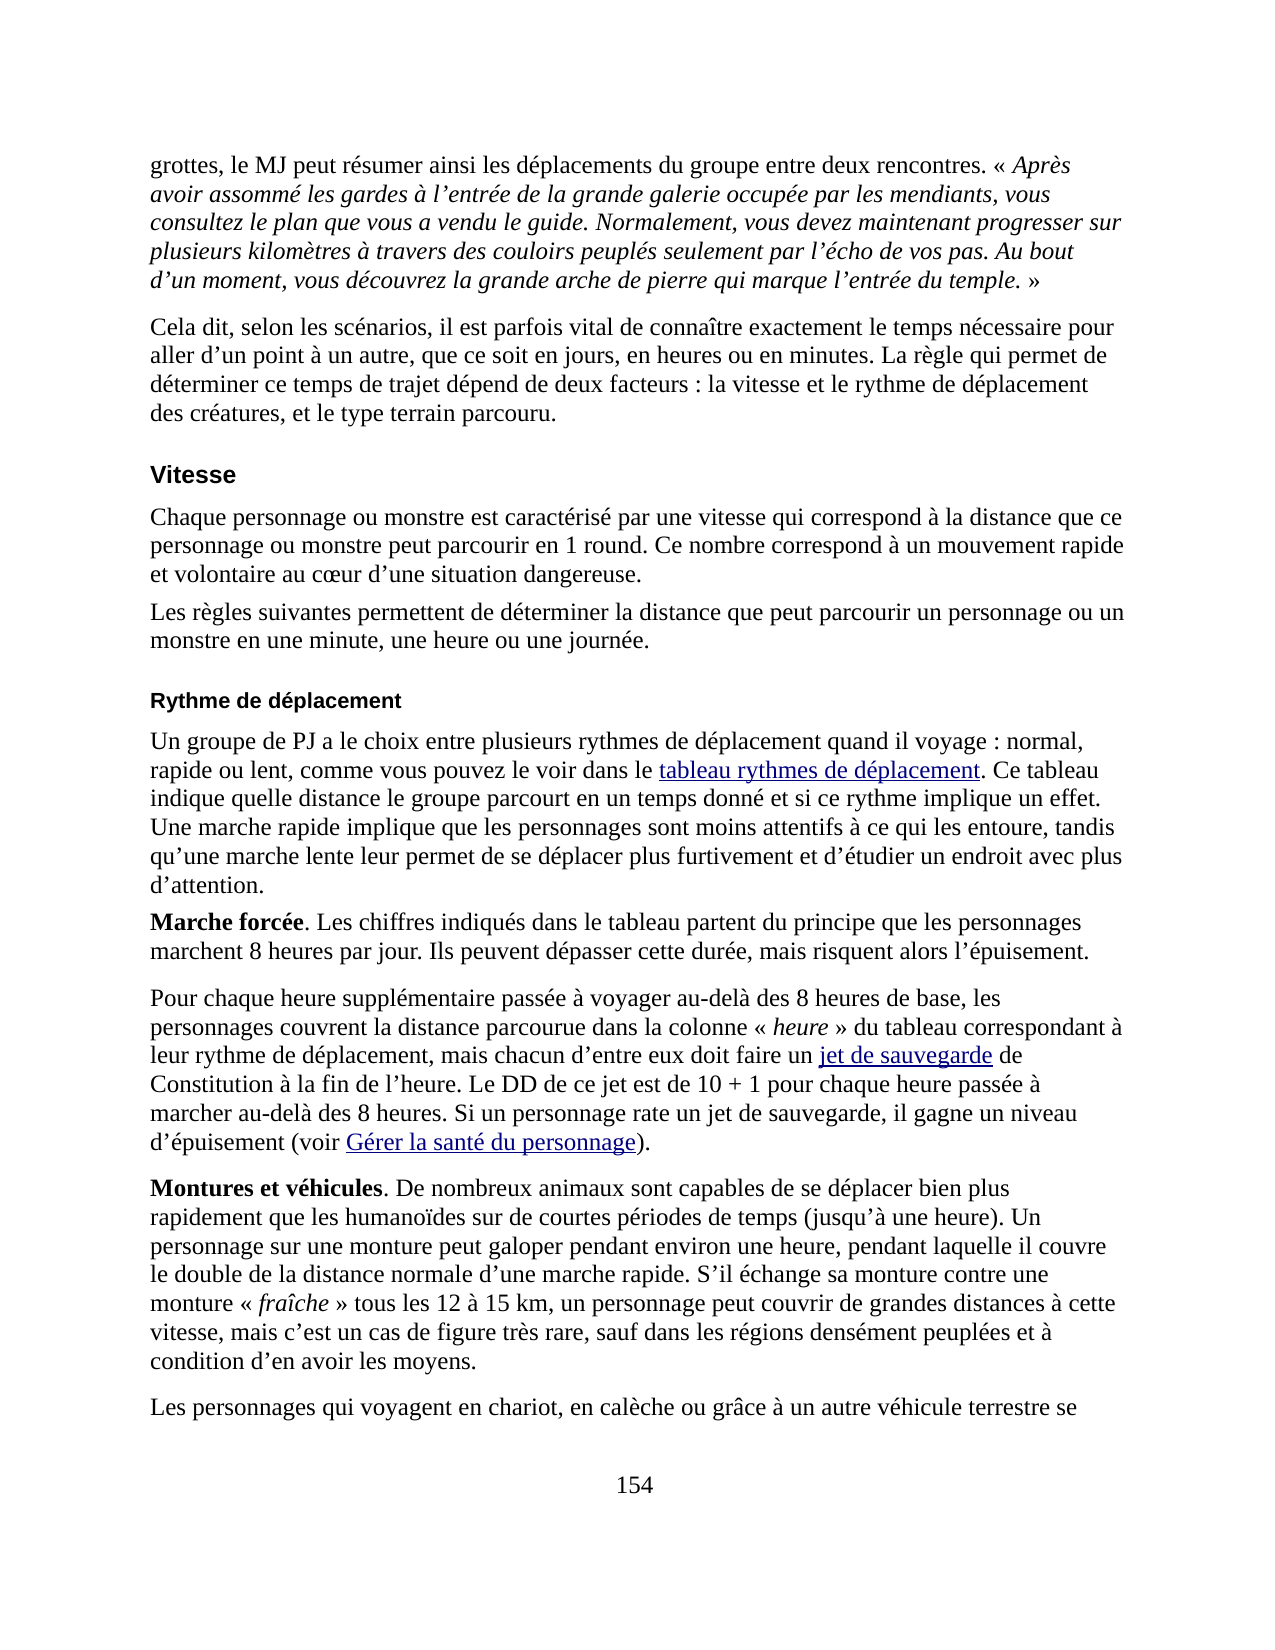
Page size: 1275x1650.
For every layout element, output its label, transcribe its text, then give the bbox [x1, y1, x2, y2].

text Les personnages qui voyagent en chariot, en calèche ou grâce à un autre véhicule terrestre se [150, 1392, 1125, 1421]
subtitle Rythme de déplacement [150, 688, 1125, 713]
text Un groupe de PJ a le choix entre plusieurs rythmes de déplacement quand il voyage : normal, rapide ou lent, comme vous pouvez le voir dans le tableau rythmes de déplacement. Ce tableau indique quelle distance le groupe parcourt en un temps donné et si ce rythme implique un effet. Une marche rapide implique que les personnages sont moins attentifs à ce qui les entoure, tandis qu’une marche lente leur permet de se déplacer plus furtivement et d’étudier un endroit avec plus d’attention. [150, 726, 1125, 898]
text Montures et véhicules. De nombreux animaux sont capables de se déplacer bien plus rapidement que les humanoïdes sur de courtes périodes de temps (jusqu’à une heure). Un personnage sur une monture peut galoper pendant environ une heure, pendant laquelle il couvre le double de la distance normale d’une marche rapide. S’il échange sa monture contre une monture « fraîche » tous les 12 à 15 km, un personnage peut couvrir de grandes distances à cette vitesse, mais c’est un cas de figure très rare, sauf dans les régions densément peuplées et à condition d’en avoir les moyens. [150, 1173, 1125, 1374]
text grottes, le MJ peut résumer ainsi les déplacements du groupe entre deux rencontres. « Après avoir assommé les gardes à l’entrée de la grande galerie occupée par les mendiants, vous consultez le plan que vous a vendu le guide. Normalement, vous devez maintenant progresser sur plusieurs kilomètres à travers des couloirs peuplés seulement par l’écho de vos pas. Au bout d’un moment, vous découvrez la grande arche de pierre qui marque l’entrée du temple. » [150, 150, 1125, 294]
text Chaque personnage ou monstre est caractérisé par une vitesse qui correspond à la distance que ce personnage ou monstre peut parcourir en 1 round. Ce nombre correspond à un mouvement rapide et volontaire au cœur d’une situation dangereuse. [150, 502, 1125, 588]
text Cela dit, selon les scénarios, il est parfois vital de connaître exactement le temps nécessaire pour aller d’un point à un autre, que ce soit en jours, en heures ou en minutes. La règle qui permet de déterminer ce temps de trajet dépend de deux facteurs : la vitesse et le rythme de déplacement des créatures, et le type terrain parcouru. [150, 312, 1125, 427]
text Marche forcée. Les chiffres indiqués dans le tableau partent du principe que les personnages marchent 8 heures par jour. Ils peuvent dépasser cette durée, mais risquent alors l’épuisement. [150, 907, 1125, 965]
text Pour chaque heure supplémentaire passée à voyager au-delà des 8 heures de base, les personnages couvrent la distance parcourue dans la colonne « heure » du tableau correspondant à leur rythme de déplacement, mais chacun d’entre eux doit faire un jet de sauvegarde de Constitution à la fin de l’heure. Le DD de ce jet est de 10 + 1 pour chaque heure passée à marcher au-delà des 8 heures. Si un personnage rate un jet de sauvegarde, il gagne un niveau d’épuisement (voir Gérer la santé du personnage). [150, 983, 1125, 1155]
text Les règles suivantes permettent de déterminer la distance que peut parcourir un personnage ou un monstre en une minute, une heure ou une journée. [150, 597, 1125, 654]
subtitle Vitesse [150, 461, 1125, 489]
